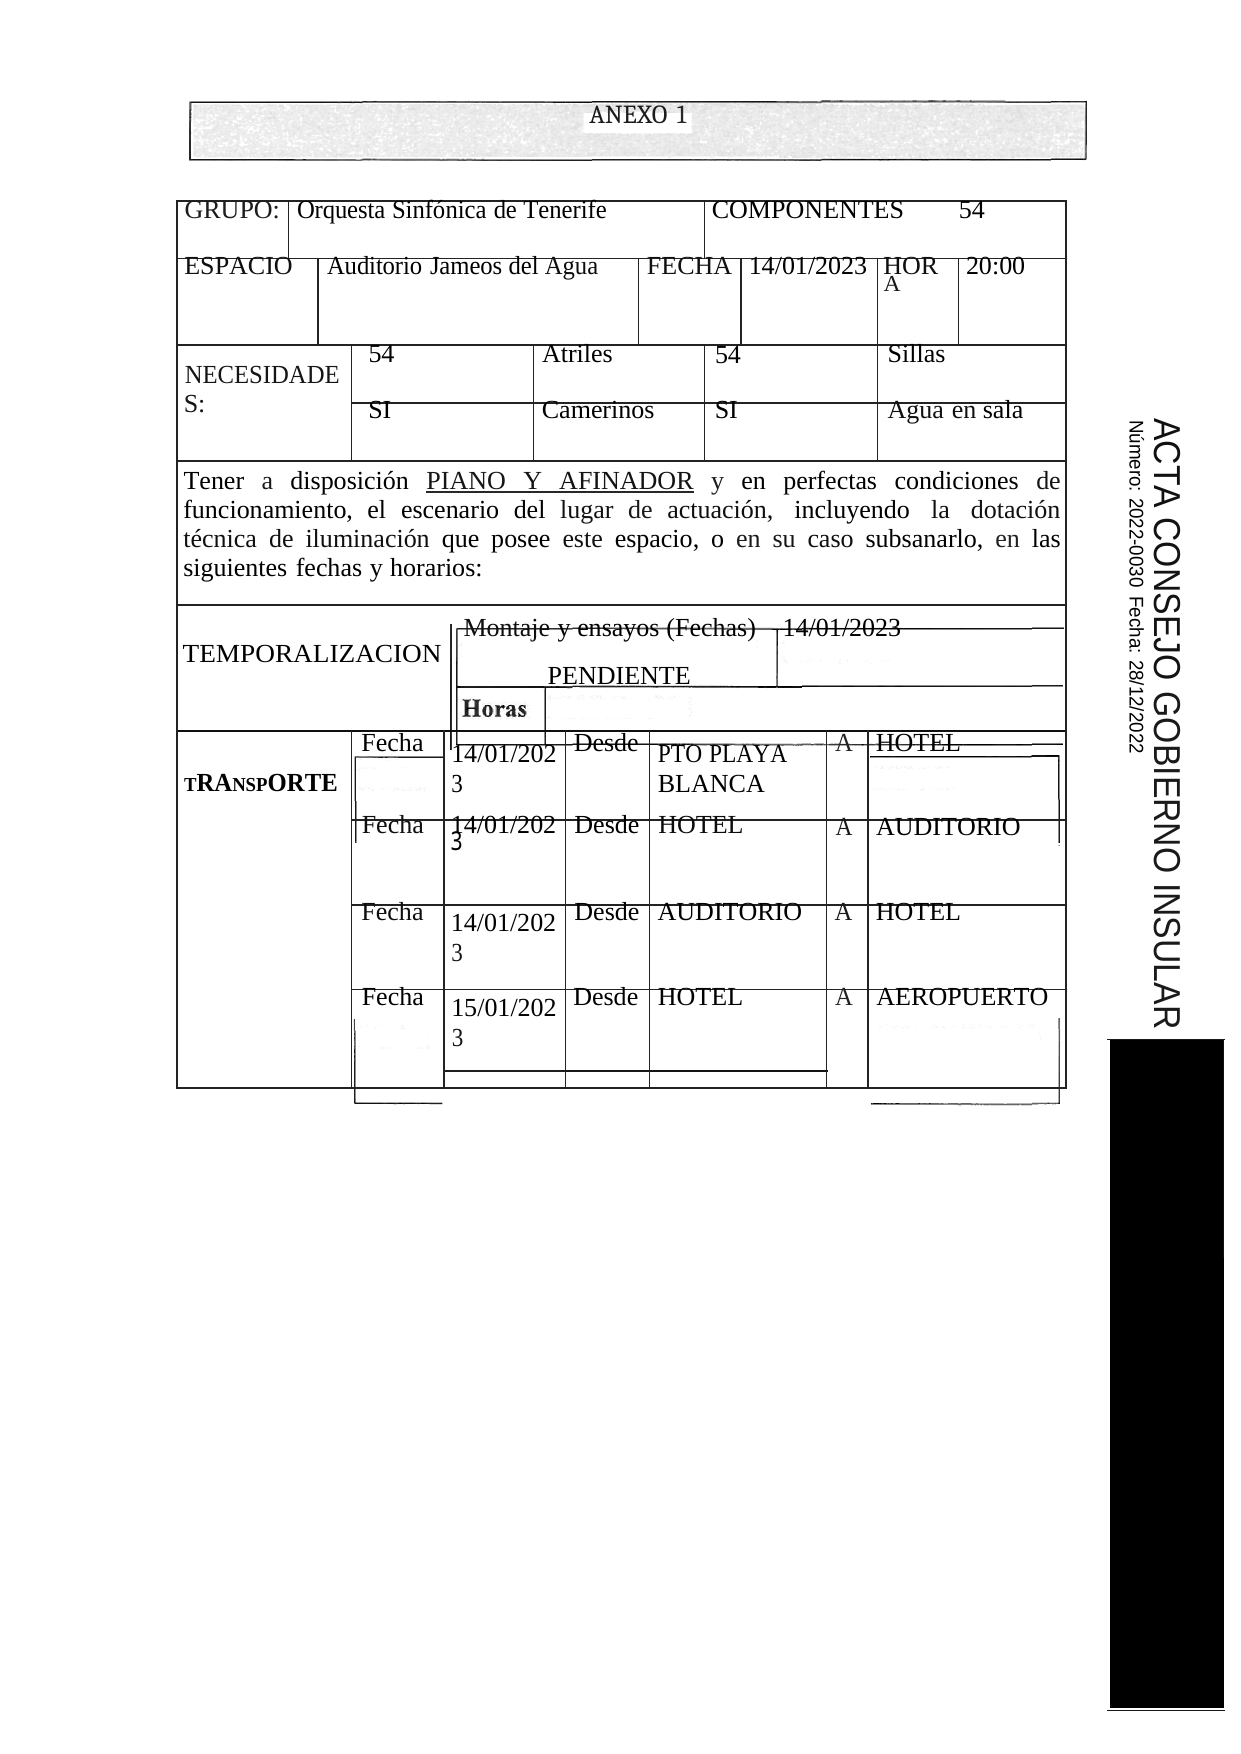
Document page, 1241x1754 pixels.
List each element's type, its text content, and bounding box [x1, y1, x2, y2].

picture [1005, 821, 1016, 834]
picture [961, 821, 972, 834]
table_cell TRANSPORTE [178, 732, 351, 1087]
table_cell NECESIDADE S: [178, 346, 351, 460]
picture [450, 732, 565, 750]
table_cell Desde [566, 990, 649, 1070]
table_header Orquesta Sinfónica de Tenerife [289, 202, 704, 257]
table_cell 14/01/2023 [742, 259, 877, 344]
table_cell AEROPUERTO [869, 990, 1065, 1087]
table_cell FECHA [639, 259, 740, 344]
table_cell 14/01/202 3 [445, 821, 565, 904]
text Número: 2022-0030 Fecha: 28/12/2022 [1126, 420, 1147, 1032]
table_cell Fecha [352, 990, 443, 1087]
table_cell Fecha [352, 732, 443, 819]
picture [918, 821, 928, 834]
table_cell Agua en sala [878, 404, 1065, 460]
table_cell SI [705, 404, 877, 460]
picture [1110, 1040, 1224, 1708]
table_header GRUPO: [178, 202, 288, 257]
table_cell 54 [705, 346, 877, 402]
picture [871, 1018, 1061, 1087]
table_cell PTO PLAYA BLANCA [650, 732, 826, 819]
picture [189, 100, 1087, 161]
picture [818, 624, 825, 635]
table_cell 20:00 [959, 259, 1065, 344]
picture [871, 1089, 1061, 1106]
table_cell A [827, 821, 867, 904]
picture [353, 1019, 443, 1087]
picture [870, 755, 1060, 819]
table_cell Camerinos [534, 404, 704, 460]
table_cell AUDITORIO [650, 906, 826, 989]
table_cell Sillas [878, 346, 1065, 402]
table_cell A [827, 990, 867, 1087]
picture [870, 821, 1060, 846]
picture [617, 740, 623, 750]
table_cell HOTEL [869, 906, 1065, 989]
table_cell A [827, 732, 867, 819]
table_cell HOTEL [869, 732, 1065, 819]
table_cell AUDITORIO [869, 821, 1065, 904]
table_header COMPONENTES 54 [705, 202, 1065, 257]
table_cell Atriles [534, 346, 704, 402]
picture [869, 732, 1064, 750]
picture [566, 732, 649, 750]
table_cell HOR A [878, 259, 958, 344]
table_cell 14/01/202 3 [445, 906, 565, 989]
table_cell HOTEL [650, 821, 826, 904]
table_cell 14/01/202 3 [445, 732, 565, 819]
picture [839, 745, 848, 750]
text ACTA CONSEJO GOBIERNO INSULAR [1147, 418, 1188, 1032]
picture [650, 732, 826, 750]
picture [880, 743, 888, 750]
table_cell Desde [566, 821, 649, 904]
table_cell Desde [566, 906, 649, 989]
picture [353, 1089, 443, 1105]
table_cell ESPACIO [178, 259, 317, 344]
table_cell HOTEL [650, 990, 826, 1070]
picture [489, 625, 496, 635]
table_cell [650, 1072, 826, 1087]
picture [898, 735, 909, 750]
picture [578, 735, 588, 750]
picture [354, 756, 443, 819]
table_cell Fecha [352, 906, 443, 989]
table_cell Auditorio Jameos del Agua [319, 259, 638, 344]
table_cell Desde [566, 732, 649, 819]
table_cell 15/01/202 3 [445, 990, 565, 1070]
table_cell [566, 1072, 649, 1087]
table_cell Tener a disposición PIANO Y AFINADOR y en perfectas condiciones de funcionamiento, el escenario del lugar de actuación, incluyendo la dotación técnica de iluminación que posee este espacio, o en su caso subsanarlo, en las siguientes fechas y horarios: [178, 462, 1065, 604]
picture [827, 732, 867, 750]
picture [865, 624, 872, 635]
picture [639, 625, 646, 635]
picture [450, 624, 1064, 730]
table_cell Montaje y ensayos (Fechas) 14/01/2023 TEMPORALIZACION PENDIENTE [178, 606, 1065, 729]
table_cell 54 [352, 346, 533, 402]
table_cell [445, 1072, 565, 1087]
table_cell A [827, 906, 867, 989]
picture [899, 821, 909, 834]
table_cell Fecha [352, 821, 443, 904]
table_cell SI [352, 404, 533, 460]
picture [354, 821, 443, 843]
